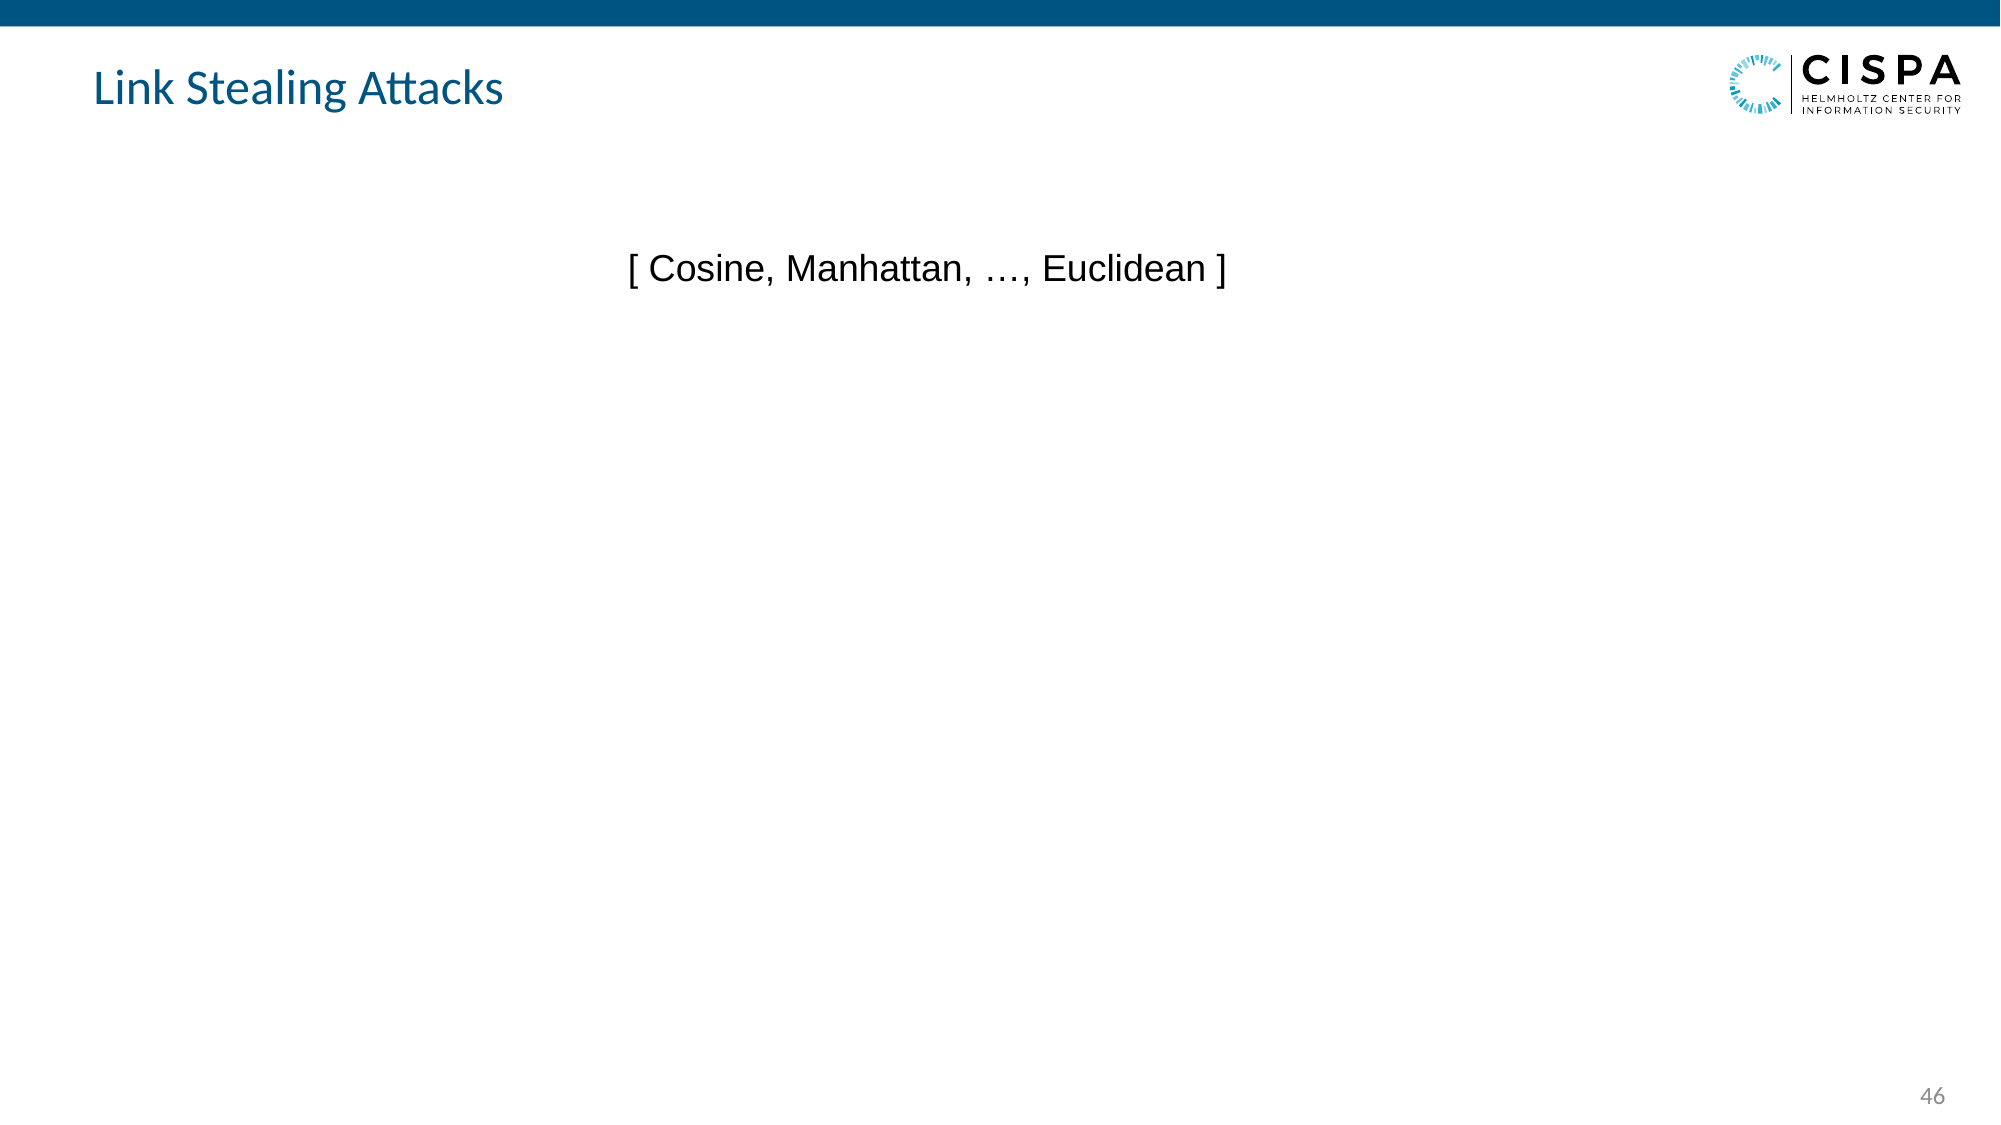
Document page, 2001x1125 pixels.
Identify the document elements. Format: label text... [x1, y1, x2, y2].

title Link Stealing Attacks [78, 38, 1699, 131]
slide_number [1870, 1065, 1961, 1125]
text_box [ Cosine, Manhattan, …, Euclidean ] [613, 239, 1243, 297]
